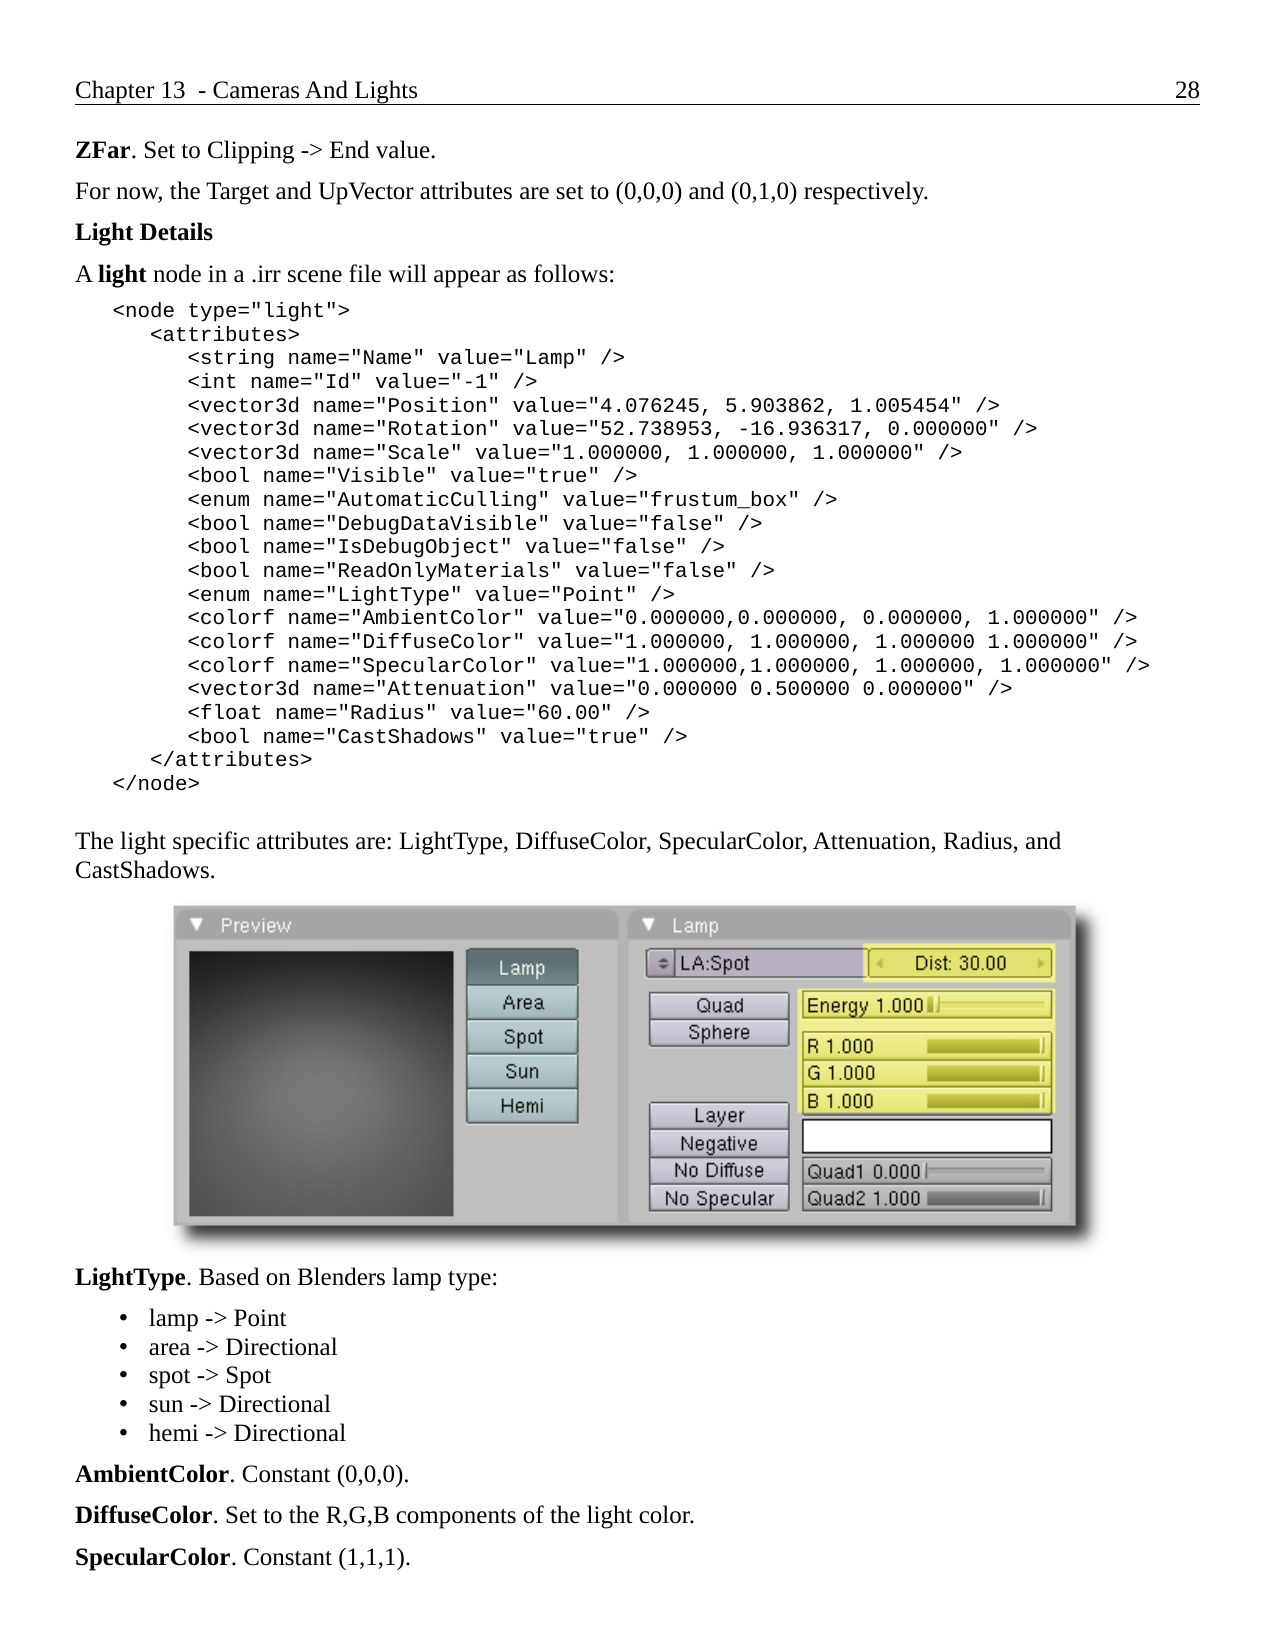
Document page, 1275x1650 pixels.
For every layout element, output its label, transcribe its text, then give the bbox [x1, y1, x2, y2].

text <int name="Id" value="-1" /> [75, 371, 1200, 394]
text DiffuseColor. Set to the R,G,B components of the light color. [75, 1500, 1200, 1529]
text <enum name="AutomaticCulling" value="frustum_box" /> [75, 489, 1200, 513]
text </node> [75, 773, 1200, 797]
text The light specific attributes are: LightType, DiffuseColor, SpecularColor, Attenuation, Radius, and CastShadows. [75, 826, 1200, 883]
text <string name="Name" value="Lamp" /> [75, 347, 1200, 371]
text LightType. Based on Blenders lamp type: [75, 1262, 1200, 1290]
text Light Details [75, 217, 1200, 246]
text <attributes> [75, 324, 1200, 347]
list hemi -> Directional [119, 1418, 1200, 1447]
text <colorf name="AmbientColor" value="0.000000,0.000000, 0.000000, 1.000000" /> [75, 607, 1200, 631]
list area -> Directional [119, 1332, 1200, 1360]
text For now, the Target and UpVector attributes are set to (0,0,0) and (0,1,0) respectively. [75, 176, 1200, 205]
text <bool name="CastShadows" value="true" /> [75, 726, 1200, 749]
text <vector3d name="Scale" value="1.000000, 1.000000, 1.000000" /> [75, 442, 1200, 466]
list lamp -> Point [119, 1303, 1200, 1332]
text <vector3d name="Position" value="4.076245, 5.903862, 1.005454" /> [75, 394, 1200, 418]
text <bool name="ReadOnlyMaterials" value="false" /> [75, 560, 1200, 584]
text <node type="light"> [75, 300, 1200, 324]
text <colorf name="DiffuseColor" value="1.000000, 1.000000, 1.000000 1.000000" /> [75, 631, 1200, 655]
text <vector3d name="Attenuation" value="0.000000 0.500000 0.000000" /> [75, 678, 1200, 702]
picture [163, 896, 1112, 1262]
text <bool name="DebugDataVisible" value="false" /> [75, 513, 1200, 536]
text AmbientColor. Constant (0,0,0). [75, 1459, 1200, 1488]
list spot -> Spot [119, 1360, 1200, 1389]
text SpecularColor. Constant (1,1,1). [75, 1542, 1200, 1570]
text </attributes> [75, 749, 1200, 773]
text <bool name="IsDebugObject" value="false" /> [75, 536, 1200, 560]
text <float name="Radius" value="60.00" /> [75, 702, 1200, 726]
list sun -> Directional [119, 1389, 1200, 1418]
text <vector3d name="Rotation" value="52.738953, -16.936317, 0.000000" /> [75, 418, 1200, 442]
text <bool name="Visible" value="true" /> [75, 466, 1200, 489]
text ZFar. Set to Clipping -> End value. [75, 135, 1200, 164]
text A light node in a .irr scene file will appear as follows: [75, 259, 1200, 287]
text <enum name="LightType" value="Point" /> [75, 584, 1200, 607]
text <colorf name="SpecularColor" value="1.000000,1.000000, 1.000000, 1.000000" /> [75, 655, 1200, 678]
